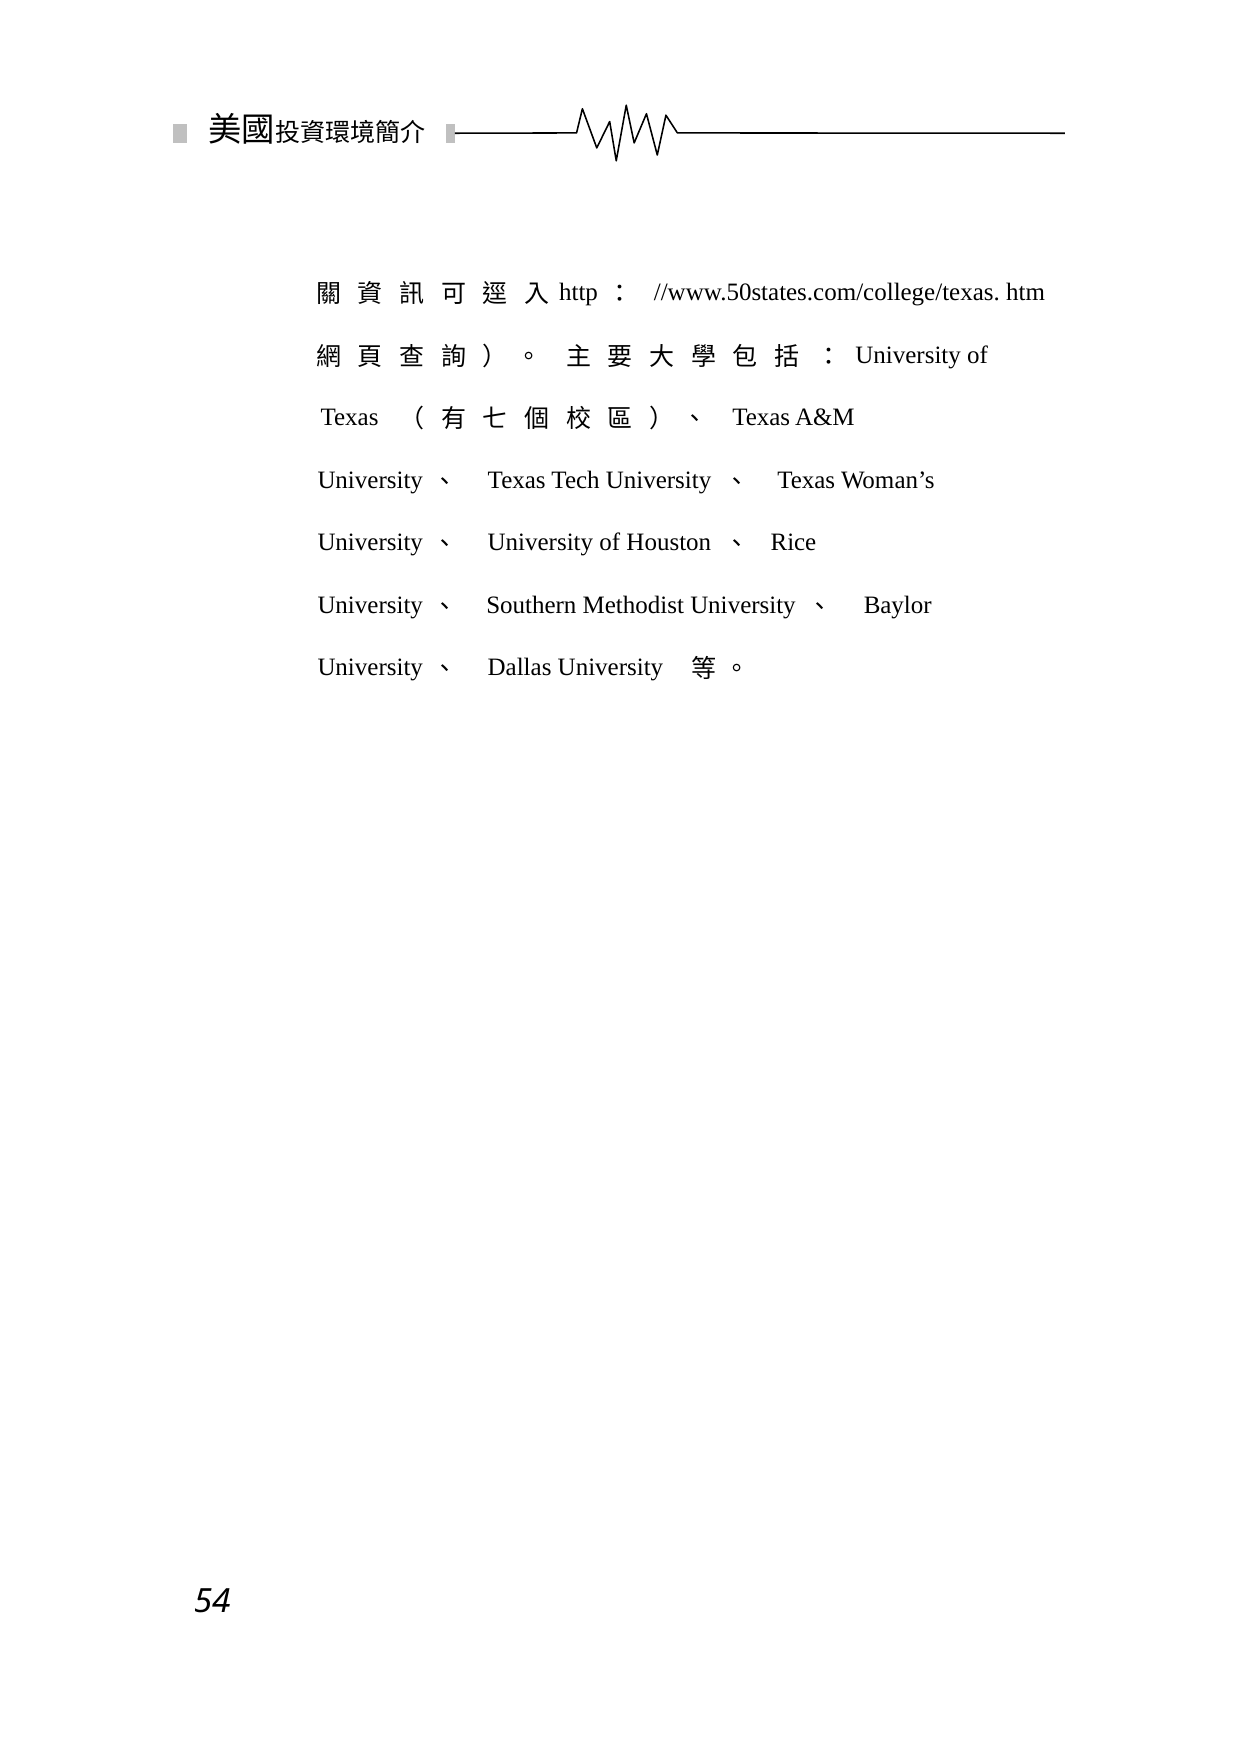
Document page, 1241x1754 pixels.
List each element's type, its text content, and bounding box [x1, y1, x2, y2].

text 關資訊可逕入http：//www.50states.com/college/texas. htm網頁查詢）。主要大學包括：University of Texas（有七個校區）、Texas A&M University、Texas Tech University、Texas Woman’s University、University of Houston、Rice University、Southern Methodist University、Baylor University、Dallas University 等。 [207, 250, 1058, 688]
